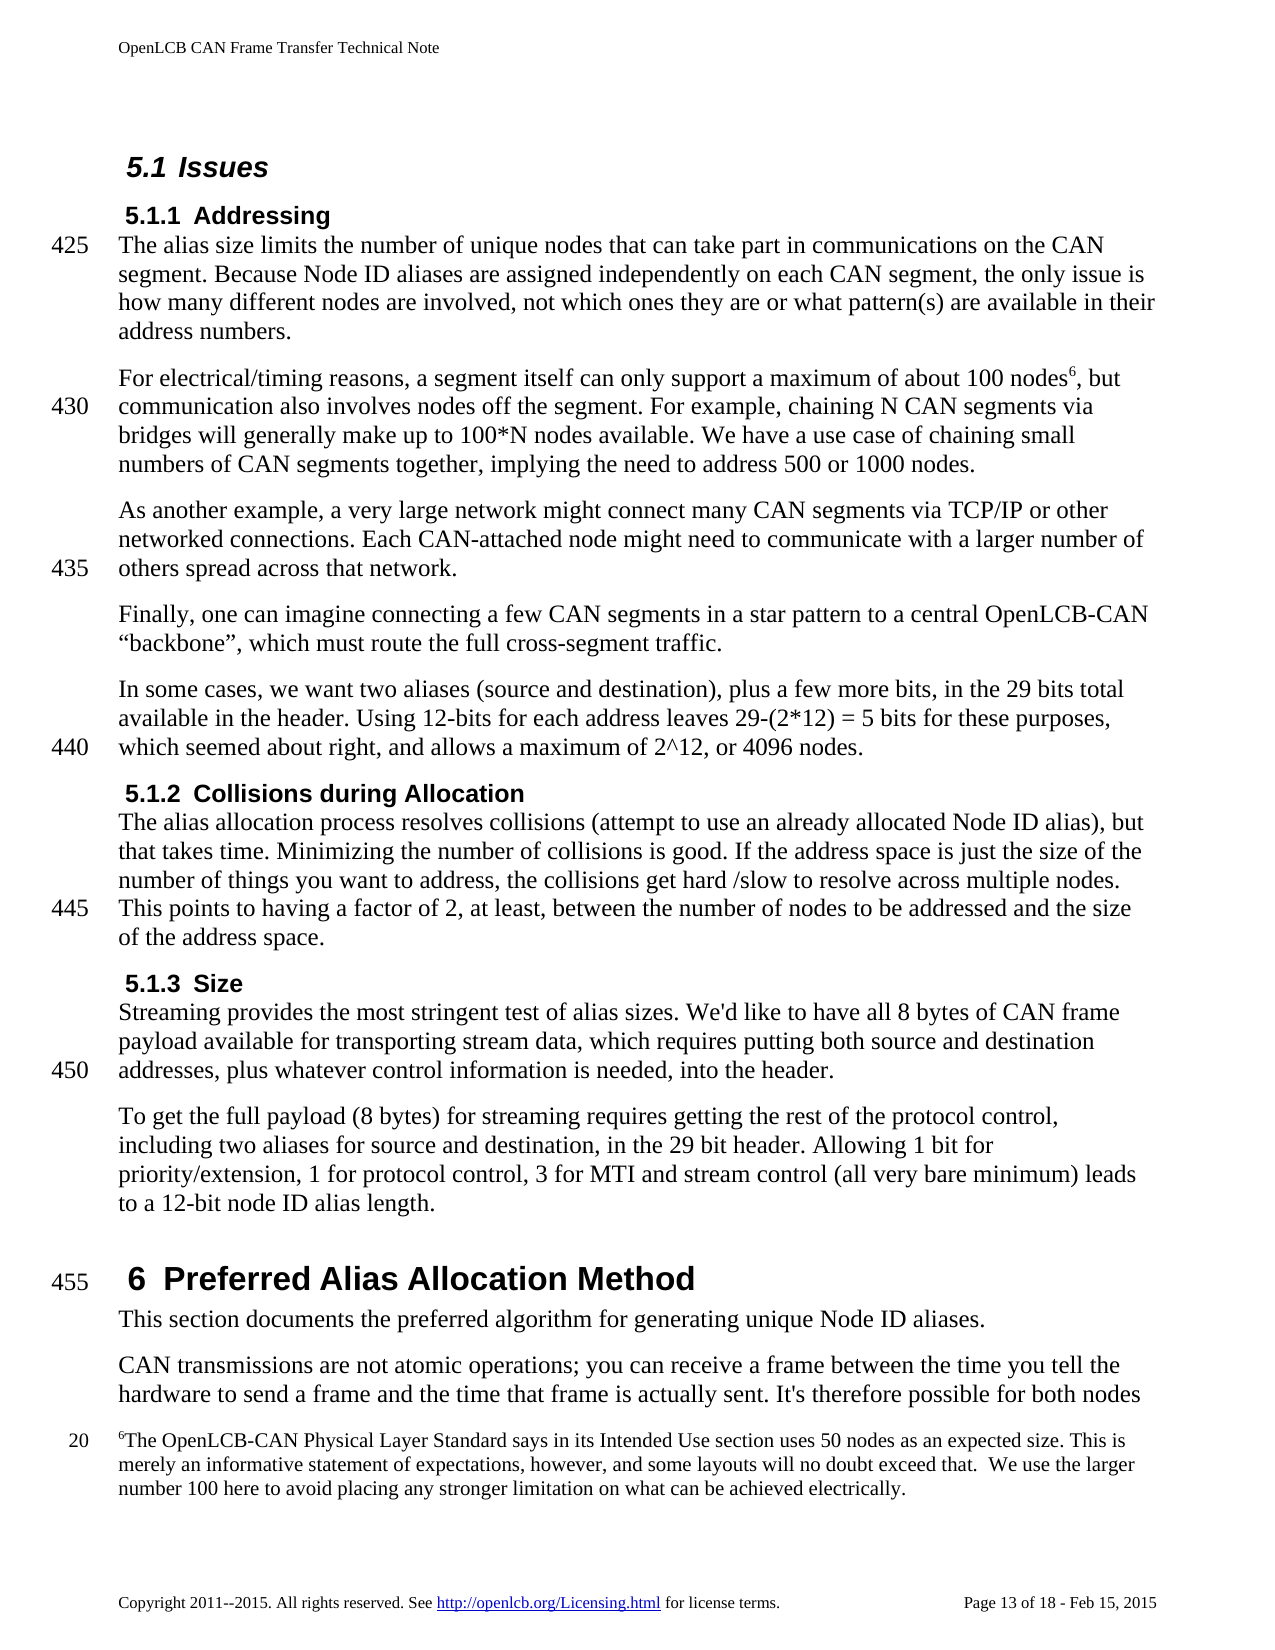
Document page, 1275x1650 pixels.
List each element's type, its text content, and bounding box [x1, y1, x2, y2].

text This section documents the preferred algorithm for generating unique Node ID aliases. [118, 1304, 1157, 1333]
text The alias allocation process resolves collisions (attempt to use an already allocated Node ID alias), but that takes time. Minimizing the number of collisions is good. If the address space is just the size of the number of things you want to address, the collisions get hard /slow to resolve across multiple nodes. This points to having a factor of 2, at least, between the number of nodes to be addressed and the size of the address space. [118, 807, 1157, 951]
text In some cases, we want two aliases (source and destination), plus a few more bits, in the 29 bits total available in the header. Using 12-bits for each address leaves 29-(2*12) = 5 bits for these purposes, which seemed about right, and allows a maximum of 2^12, or 4096 nodes. [118, 674, 1157, 761]
text The OpenLCB-CAN Physical Layer Standard says in its Intended Use section uses 50 nodes as an expected size. This is merely an informative statement of expectations, however, and some layouts will no doubt exceed that. We use the larger number 100 here to avoid placing any stronger limitation on what can be achieved electrically. [118, 1428, 1157, 1500]
text For electrical/timing reasons, a segment itself can only support a maximum of about 100 nodes, but communication also involves nodes off the segment. For example, chaining N CAN segments via bridges will generally make up to 100*N nodes available. We have a use case of chaining small numbers of CAN segments together, implying the need to address 500 or 1000 nodes. [118, 363, 1157, 478]
text CAN transmissions are not atomic operations; you can receive a frame between the time you tell the hardware to send a frame and the time that frame is actually sent. It's therefore possible for both nodes [118, 1350, 1157, 1408]
text As another example, a very large network might connect many CAN segments via TCP/IP or other networked connections. Each CAN-attached node might need to communicate with a larger number of others spread across that network. [118, 495, 1157, 582]
subtitle Size [118, 969, 1157, 997]
text The alias size limits the number of unique nodes that can take part in communications on the CAN segment. Because Node ID aliases are assigned independently on each CAN segment, the only issue is how many different nodes are involved, not which ones they are or what pattern(s) are available in their address numbers. [118, 230, 1157, 345]
text Streaming provides the most stringent test of alias sizes. We'd like to have all 8 bytes of CAN frame payload available for transporting stream data, which requires putting both source and destination addresses, plus whatever control information is needed, into the header. [118, 997, 1157, 1084]
text To get the full payload (8 bytes) for streaming requires getting the rest of the protocol control, including two aliases for source and destination, in the 29 bit header. Allowing 1 bit for priority/extension, 1 for protocol control, 3 for MTI and stream control (all very bare minimum) leads to a 12-bit node ID alias length. [118, 1101, 1157, 1216]
subtitle Preferred Alias Allocation Method [118, 1259, 1157, 1298]
subtitle Issues [118, 150, 1157, 183]
text Finally, one can imagine connecting a few CAN segments in a star pattern to a central OpenLCB-CAN “backbone”, which must route the full cross-segment traffic. [118, 599, 1157, 657]
subtitle Addressing [118, 201, 1157, 230]
subtitle Collisions during Allocation [118, 778, 1157, 807]
